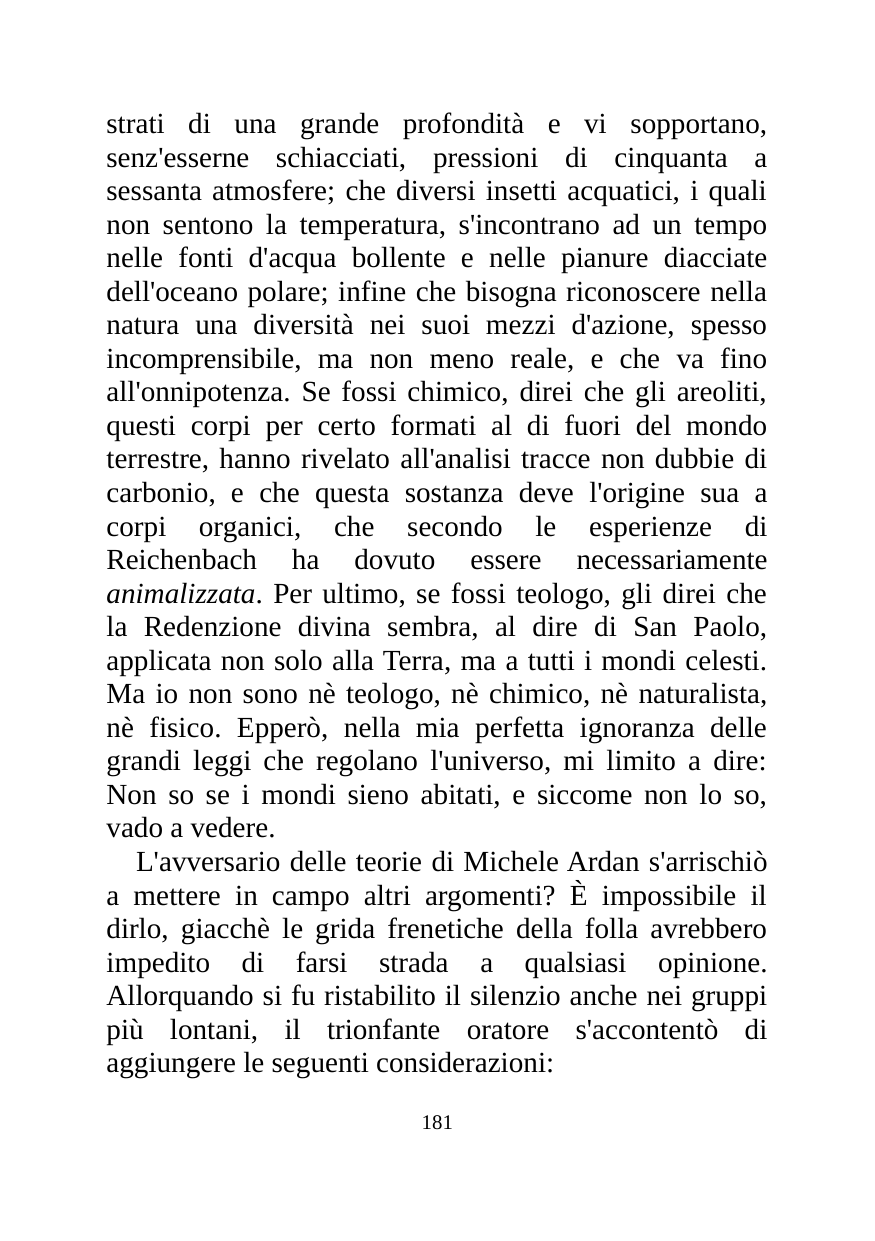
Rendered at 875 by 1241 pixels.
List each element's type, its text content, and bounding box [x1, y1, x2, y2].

text strati di una grande profondità e vi sopportano, senz'esserne schiacciati, pressioni di cinquanta a sessanta atmosfere; che diversi insetti acquatici, i quali non sentono la temperatura, s'incontrano ad un tempo nelle fonti d'acqua bollente e nelle pianure diacciate dell'oceano polare; infine che bisogna riconoscere nella natura una diversità nei suoi mezzi d'azione, spesso incomprensibile, ma non meno reale, e che va fino all'onnipotenza. Se fossi chimico, direi che gli areoliti, questi corpi per certo formati al di fuori del mondo terrestre, hanno rivelato all'analisi tracce non dubbie di carbonio, e che questa sostanza deve l'origine sua a corpi organici, che secondo le esperienze di Reichenbach ha dovuto essere necessariamente animalizzata. Per ultimo, se fossi teologo, gli direi che la Redenzione divina sembra, al dire di San Paolo, applicata non solo alla Terra, ma a tutti i mondi celesti. Ma io non sono nè teologo, nè chimico, nè naturalista, nè fisico. Epperò, nella mia perfetta ignoranza delle grandi leggi che regolano l'universo, mi limito a dire: Non so se i mondi sieno abitati, e siccome non lo so, vado a vedere. [106, 106, 768, 844]
text L'avversario delle teorie di Michele Ardan s'arrischiò a mettere in campo altri argomenti? È impossibile il dirlo, giacchè le grida frenetiche della folla avrebbero impedito di farsi strada a qualsiasi opinione. Allorquando si fu ristabilito il silenzio anche nei gruppi più lontani, il trionfante oratore s'accontentò di aggiungere le seguenti considerazioni: [106, 844, 768, 1079]
